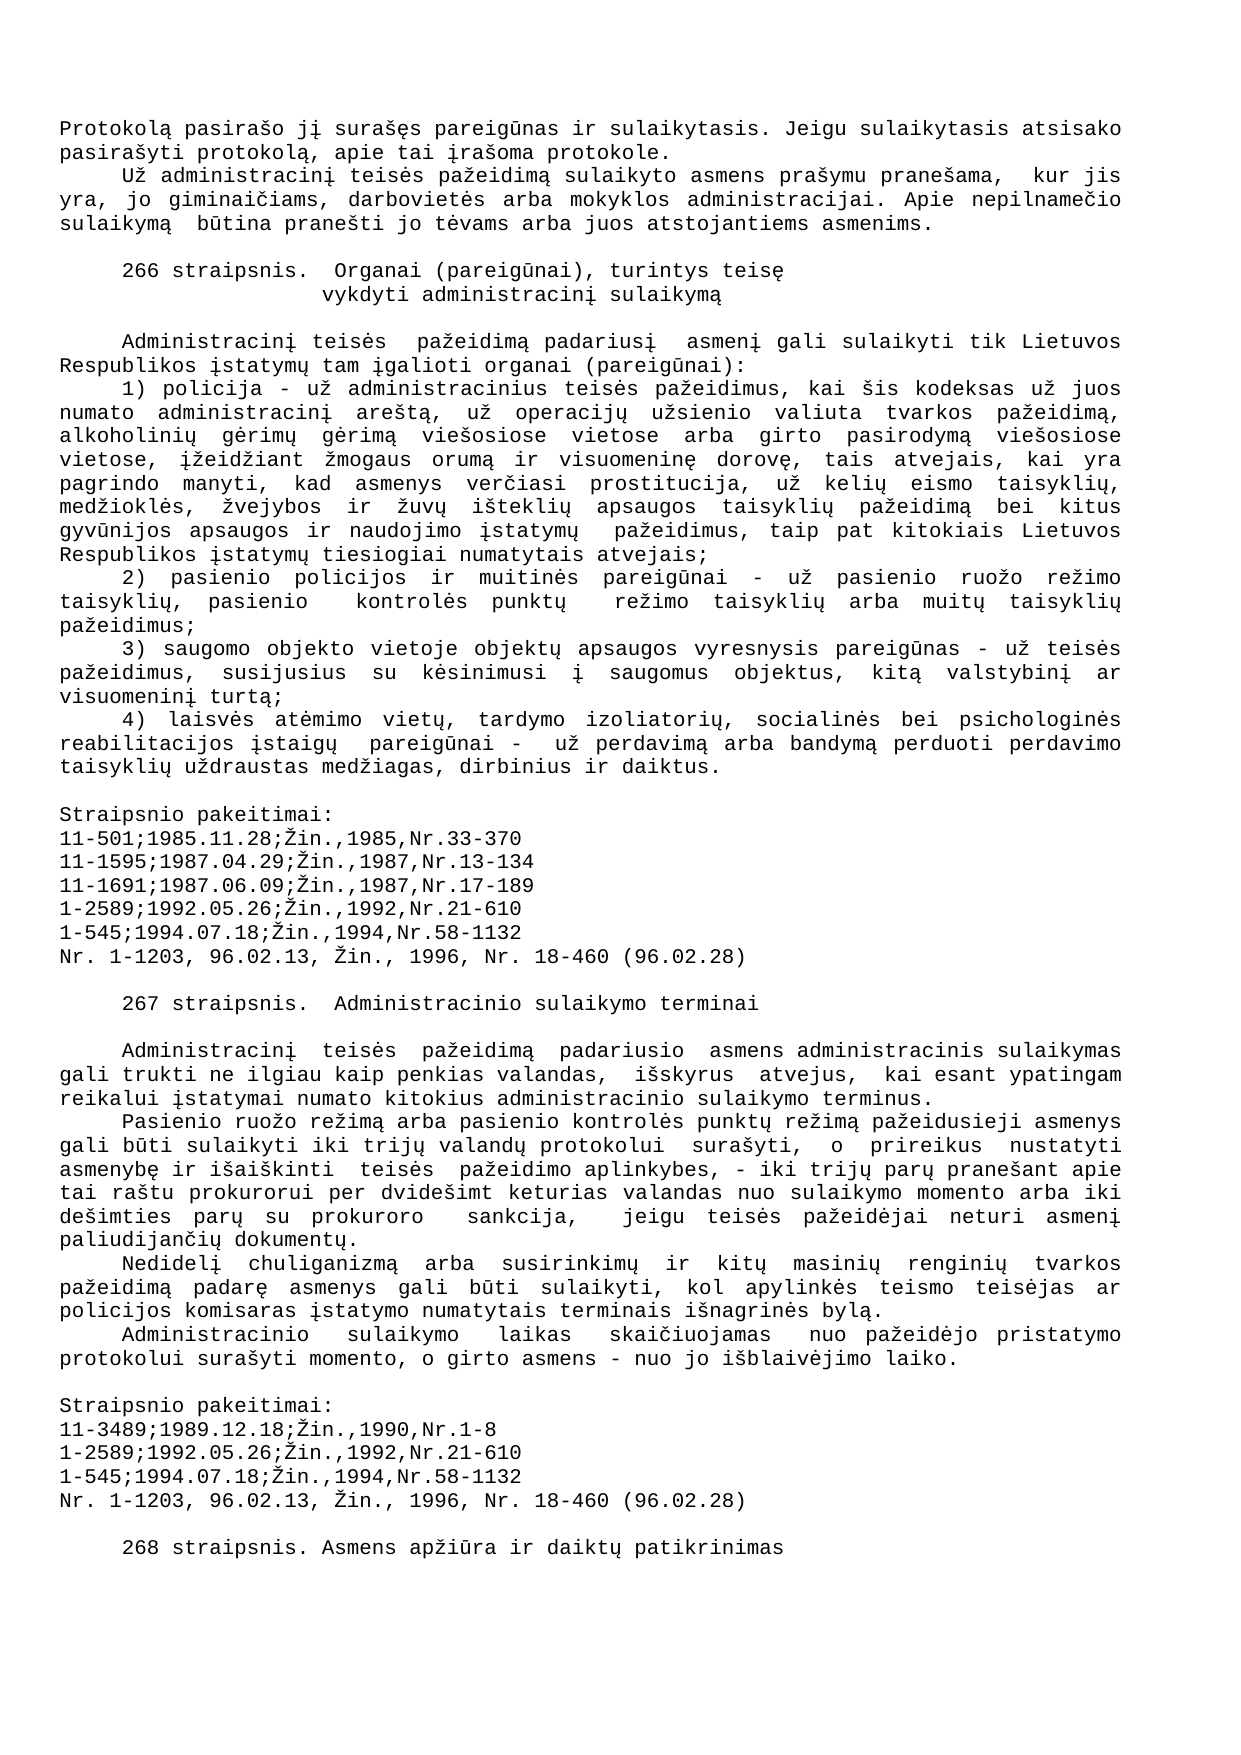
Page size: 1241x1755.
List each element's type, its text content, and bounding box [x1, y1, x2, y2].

text 3) saugomo objekto vietoje objektų apsaugos vyresnysis pareigūnas - už teisės pažeidimus, susijusius su kėsinimusi į saugomus objektus, kitą valstybinį ar visuomeninį turtą; [59, 638, 1122, 709]
text 2) pasienio policijos ir muitinės pareigūnai - už pasienio ruožo režimo taisyklių, pasienio kontrolės punktų režimo taisyklių arba muitų taisyklių pažeidimus; [59, 567, 1122, 638]
text 266 straipsnis. Organai (pareigūnai), turintys teisę [59, 260, 1122, 284]
text 11-3489;1989.12.18;Žin.,1990,Nr.1-8 [59, 1419, 1122, 1442]
text 1-545;1994.07.18;Žin.,1994,Nr.58-1132 [59, 922, 1122, 946]
text 4) laisvės atėmimo vietų, tardymo izoliatorių, socialinės bei psichologinės reabilitacijos įstaigų pareigūnai - už perdavimą arba bandymą perduoti perdavimo taisyklių uždraustas medžiagas, dirbinius ir daiktus. [59, 709, 1122, 780]
text Protokolą pasirašo jį surašęs pareigūnas ir sulaikytasis. Jeigu sulaikytasis atsisako pasirašyti protokolą, apie tai įrašoma protokole. [59, 118, 1122, 165]
text Už administracinį teisės pažeidimą sulaikyto asmens prašymu pranešama, kur jis yra, jo giminaičiams, darbovietės arba mokyklos administracijai. Apie nepilnamečio sulaikymą būtina pranešti jo tėvams arba juos atstojantiems asmenims. [59, 165, 1122, 236]
text Nr. 1-1203, 96.02.13, Žin., 1996, Nr. 18-460 (96.02.28) [59, 1489, 1122, 1513]
text 1-2589;1992.05.26;Žin.,1992,Nr.21-610 [59, 1442, 1122, 1466]
text 11-1595;1987.04.29;Žin.,1987,Nr.13-134 [59, 851, 1122, 875]
text Straipsnio pakeitimai: [59, 804, 1122, 827]
text 267 straipsnis. Administracinio sulaikymo terminai [59, 993, 1122, 1017]
text 11-501;1985.11.28;Žin.,1985,Nr.33-370 [59, 827, 1122, 851]
text vykdyti administracinį sulaikymą [59, 284, 1122, 307]
text Pasienio ruožo režimą arba pasienio kontrolės punktų režimą pažeidusieji asmenys gali būti sulaikyti iki trijų valandų protokolui surašyti, o prireikus nustatyti asmenybę ir išaiškinti teisės pažeidimo aplinkybes, - iki trijų parų pranešant apie tai raštu prokurorui per dvidešimt keturias valandas nuo sulaikymo momento arba iki dešimties parų su prokuroro sankcija, jeigu teisės pažeidėjai neturi asmenį paliudijančių dokumentų. [59, 1111, 1122, 1253]
text Administracinio sulaikymo laikas skaičiuojamas nuo pažeidėjo pristatymo protokolui surašyti momento, o girto asmens - nuo jo išblaivėjimo laiko. [59, 1324, 1122, 1371]
text 1) policija - už administracinius teisės pažeidimus, kai šis kodeksas už juos numato administracinį areštą, už operacijų užsienio valiuta tvarkos pažeidimą, alkoholinių gėrimų gėrimą viešosiose vietose arba girto pasirodymą viešosiose vietose, įžeidžiant žmogaus orumą ir visuomeninę dorovę, tais atvejais, kai yra pagrindo manyti, kad asmenys verčiasi prostitucija, už kelių eismo taisyklių, medžioklės, žvejybos ir žuvų išteklių apsaugos taisyklių pažeidimą bei kitus gyvūnijos apsaugos ir naudojimo įstatymų pažeidimus, taip pat kitokiais Lietuvos Respublikos įstatymų tiesiogiai numatytais atvejais; [59, 378, 1122, 567]
text 268 straipsnis. Asmens apžiūra ir daiktų patikrinimas [59, 1537, 1122, 1561]
text 11-1691;1987.06.09;Žin.,1987,Nr.17-189 [59, 875, 1122, 898]
text Administracinį teisės pažeidimą padariusį asmenį gali sulaikyti tik Lietuvos Respublikos įstatymų tam įgalioti organai (pareigūnai): [59, 331, 1122, 378]
text 1-545;1994.07.18;Žin.,1994,Nr.58-1132 [59, 1466, 1122, 1489]
text Straipsnio pakeitimai: [59, 1395, 1122, 1419]
text Nedidelį chuliganizmą arba susirinkimų ir kitų masinių renginių tvarkos pažeidimą padarę asmenys gali būti sulaikyti, kol apylinkės teismo teisėjas ar policijos komisaras įstatymo numatytais terminais išnagrinės bylą. [59, 1253, 1122, 1324]
text Nr. 1-1203, 96.02.13, Žin., 1996, Nr. 18-460 (96.02.28) [59, 946, 1122, 969]
text Administracinį teisės pažeidimą padariusio asmens administracinis sulaikymas gali trukti ne ilgiau kaip penkias valandas, išskyrus atvejus, kai esant ypatingam reikalui įstatymai numato kitokius administracinio sulaikymo terminus. [59, 1040, 1122, 1111]
text 1-2589;1992.05.26;Žin.,1992,Nr.21-610 [59, 898, 1122, 922]
